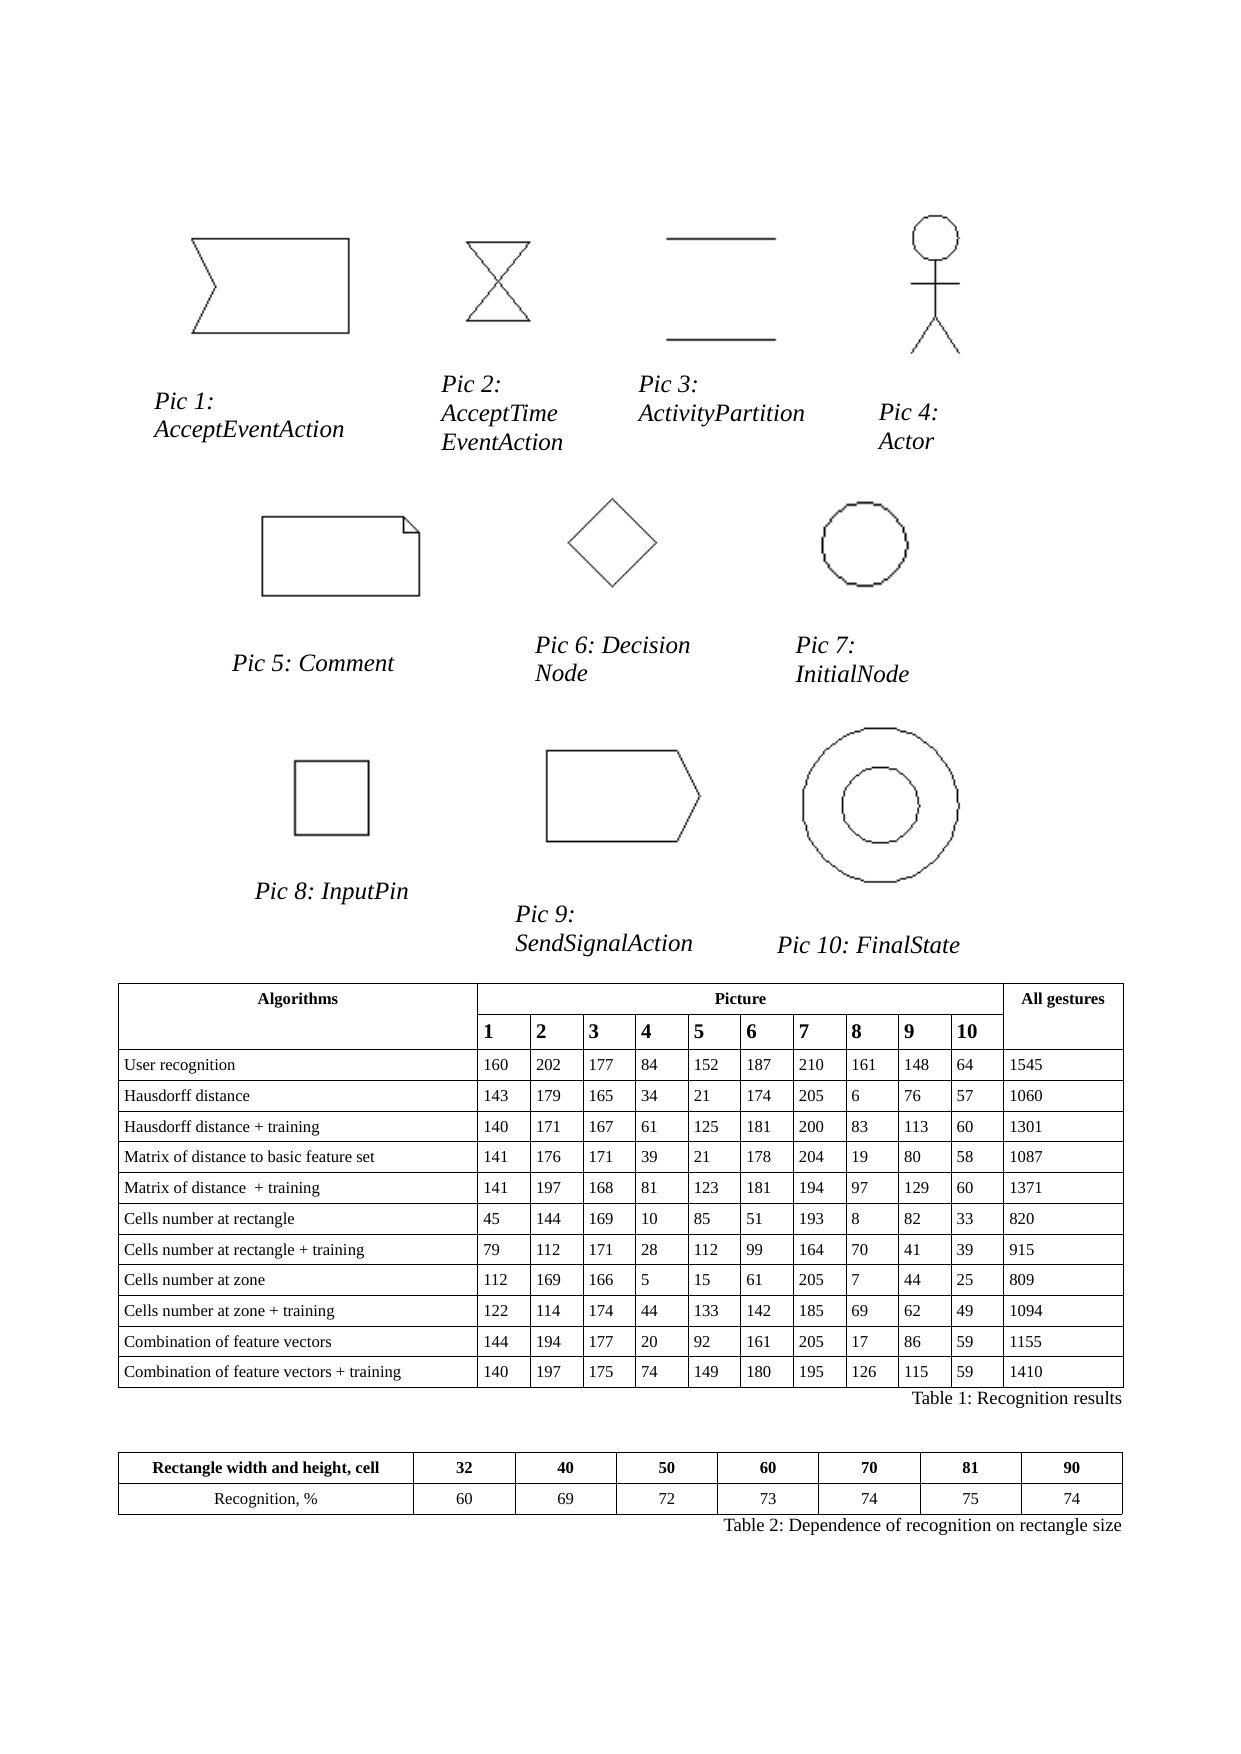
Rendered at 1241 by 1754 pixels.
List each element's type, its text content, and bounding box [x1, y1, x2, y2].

picture [638, 215, 814, 370]
table_cell 205 [794, 1081, 846, 1111]
table_cell 7 [794, 1015, 846, 1049]
table_cell 44 [636, 1296, 688, 1326]
table_cell 74 [819, 1484, 920, 1513]
picture [154, 210, 411, 386]
table_cell 61 [741, 1265, 793, 1295]
table_cell 164 [794, 1235, 846, 1264]
table_header 90 [1022, 1453, 1122, 1483]
table_cell 187 [741, 1050, 793, 1080]
table_cell 59 [952, 1357, 1003, 1387]
table_cell 177 [584, 1327, 635, 1356]
table_cell 161 [741, 1327, 793, 1356]
text Pic 1: AcceptEventAction [154, 386, 410, 443]
table_cell 58 [952, 1142, 1003, 1172]
table_cell 21 [689, 1081, 740, 1111]
picture [232, 481, 447, 649]
table_cell 85 [689, 1204, 740, 1233]
table_cell 6 [847, 1081, 898, 1111]
text Table 2: Dependence of recognition on rectangle size [118, 1515, 1122, 1535]
table_cell 175 [584, 1357, 635, 1387]
table_cell 171 [584, 1142, 635, 1172]
table_cell 57 [952, 1081, 1003, 1111]
table_cell 144 [531, 1204, 583, 1233]
table_cell 1301 [1004, 1112, 1123, 1141]
table_cell 1087 [1004, 1142, 1123, 1172]
table_cell 34 [636, 1081, 688, 1111]
table_cell 5 [689, 1015, 740, 1049]
table_cell 148 [899, 1050, 951, 1080]
table_cell 39 [952, 1235, 1003, 1264]
table_cell 114 [531, 1296, 583, 1326]
table_cell 17 [847, 1327, 898, 1356]
table_cell 81 [636, 1173, 688, 1203]
table_cell 86 [899, 1327, 951, 1356]
table_cell Cells number at zone [119, 1265, 477, 1295]
table_cell 915 [1004, 1235, 1123, 1264]
picture [535, 467, 706, 630]
text Pic 6: Decision Node [535, 630, 705, 687]
table_cell 10 [636, 1204, 688, 1233]
table_cell 21 [689, 1142, 740, 1172]
table_cell 2 [531, 1015, 583, 1049]
table_cell 197 [531, 1173, 583, 1203]
table_cell 64 [952, 1050, 1003, 1080]
table_cell 25 [952, 1265, 1003, 1295]
table_cell 97 [847, 1173, 898, 1203]
table_header 60 [718, 1453, 818, 1483]
table_cell 113 [899, 1112, 951, 1141]
table_cell 8 [847, 1204, 898, 1233]
table_cell 8 [847, 1015, 898, 1049]
table_cell 195 [794, 1357, 846, 1387]
table_cell 169 [584, 1204, 635, 1233]
text Pic 4: Actor [878, 398, 997, 455]
table_cell 6 [741, 1015, 793, 1049]
table_cell 45 [478, 1204, 530, 1233]
table_cell Hausdorff distance + training [119, 1112, 477, 1141]
table_cell 61 [636, 1112, 688, 1141]
table_cell 133 [689, 1296, 740, 1326]
table_cell 59 [952, 1327, 1003, 1356]
picture [254, 731, 416, 877]
table_cell 51 [741, 1204, 793, 1233]
table_cell 174 [584, 1296, 635, 1326]
table_header 70 [819, 1453, 920, 1483]
table_cell 180 [741, 1357, 793, 1387]
table_cell 7 [847, 1265, 898, 1295]
table_cell 820 [1004, 1204, 1123, 1233]
table_cell 92 [689, 1327, 740, 1356]
table_cell 33 [952, 1204, 1003, 1233]
table_cell 160 [478, 1050, 530, 1080]
table_cell User recognition [119, 1050, 477, 1080]
table_cell 168 [584, 1173, 635, 1203]
table_cell 1155 [1004, 1327, 1123, 1356]
table_cell 140 [478, 1112, 530, 1141]
table_cell 9 [899, 1015, 951, 1049]
table_cell 1410 [1004, 1357, 1123, 1387]
table_cell 194 [794, 1173, 846, 1203]
table_cell 122 [478, 1296, 530, 1326]
table_cell 19 [847, 1142, 898, 1172]
table_cell Combination of feature vectors [119, 1327, 477, 1356]
table_cell 15 [689, 1265, 740, 1295]
table_cell 1371 [1004, 1173, 1123, 1203]
table_cell 181 [741, 1112, 793, 1141]
table_cell 210 [794, 1050, 846, 1080]
table_cell 194 [531, 1327, 583, 1356]
table_cell 176 [531, 1142, 583, 1172]
table_cell 205 [794, 1265, 846, 1295]
table_cell Hausdorff distance [119, 1081, 477, 1111]
table_cell 62 [899, 1296, 951, 1326]
table_cell 73 [718, 1484, 818, 1513]
table_cell 149 [689, 1357, 740, 1387]
table_header 40 [516, 1453, 616, 1483]
table_cell 49 [952, 1296, 1003, 1326]
picture [441, 226, 575, 369]
table_cell 28 [636, 1235, 688, 1264]
table_cell Recognition, % [119, 1484, 413, 1513]
text Pic 2: AcceptTimeEventAction [441, 369, 574, 455]
table_cell 112 [478, 1265, 530, 1295]
table_header 50 [617, 1453, 717, 1483]
table_cell Combination of feature vectors + training [119, 1357, 477, 1387]
table_cell 152 [689, 1050, 740, 1080]
table_cell 809 [1004, 1265, 1123, 1295]
table_cell 41 [899, 1235, 951, 1264]
text Pic 8: InputPin [254, 877, 416, 905]
table_cell 169 [531, 1265, 583, 1295]
table_cell 143 [478, 1081, 530, 1111]
table_cell 76 [899, 1081, 951, 1111]
table_cell Cells number at rectangle + training [119, 1235, 477, 1264]
table_cell 144 [478, 1327, 530, 1356]
table_cell 83 [847, 1112, 898, 1141]
table_cell 142 [741, 1296, 793, 1326]
table_cell 1 [478, 1015, 530, 1049]
table_cell 72 [617, 1484, 717, 1513]
picture [795, 467, 957, 631]
table_cell 5 [636, 1265, 688, 1295]
table_cell 181 [741, 1173, 793, 1203]
table_cell 141 [478, 1173, 530, 1203]
table_cell 161 [847, 1050, 898, 1080]
table_cell 1094 [1004, 1296, 1123, 1326]
text Table 1: Recognition results [118, 1388, 1122, 1409]
table_cell 202 [531, 1050, 583, 1080]
table_cell 44 [899, 1265, 951, 1295]
table_header 32 [414, 1453, 515, 1483]
table_cell 60 [952, 1112, 1003, 1141]
table_cell 171 [584, 1235, 635, 1264]
table_cell 99 [741, 1235, 793, 1264]
table_cell 20 [636, 1327, 688, 1356]
table_cell 140 [478, 1357, 530, 1387]
table_cell 178 [741, 1142, 793, 1172]
table_cell 177 [584, 1050, 635, 1080]
table_cell 204 [794, 1142, 846, 1172]
table_cell 112 [689, 1235, 740, 1264]
table_cell 74 [1022, 1484, 1122, 1513]
table_cell 4 [636, 1015, 688, 1049]
table_cell 166 [584, 1265, 635, 1295]
table_cell Cells number at zone + training [119, 1296, 477, 1326]
table_cell Matrix of distance + training [119, 1173, 477, 1203]
table_cell 200 [794, 1112, 846, 1141]
table_header 81 [921, 1453, 1021, 1483]
table_cell 185 [794, 1296, 846, 1326]
table_cell 167 [584, 1112, 635, 1141]
table_header All gestures [1004, 984, 1123, 1049]
table_cell 171 [531, 1112, 583, 1141]
text Pic 5: Comment [232, 649, 446, 677]
table_header Algorithms [119, 984, 477, 1049]
table_cell 1545 [1004, 1050, 1123, 1080]
table_cell 3 [584, 1015, 635, 1049]
table_cell Matrix of distance to basic feature set [119, 1142, 477, 1172]
table_cell 193 [794, 1204, 846, 1233]
table_header Rectangle width and height, cell [119, 1453, 413, 1483]
table_cell 82 [899, 1204, 951, 1233]
table_cell 39 [636, 1142, 688, 1172]
table_cell 10 [952, 1015, 1003, 1049]
text Pic 9: SendSignalAction [515, 899, 731, 957]
table_cell 141 [478, 1142, 530, 1172]
table_header Picture [478, 984, 1003, 1013]
text Pic 7: InitialNode [795, 631, 956, 688]
table_cell 79 [478, 1235, 530, 1264]
table_cell 69 [847, 1296, 898, 1326]
table_cell Cells number at rectangle [119, 1204, 477, 1233]
table_cell 60 [952, 1173, 1003, 1203]
table_cell 80 [899, 1142, 951, 1172]
table_cell 123 [689, 1173, 740, 1203]
table_cell 205 [794, 1327, 846, 1356]
table_cell 74 [636, 1357, 688, 1387]
table_cell 75 [921, 1484, 1021, 1513]
table_cell 179 [531, 1081, 583, 1111]
table_cell 125 [689, 1112, 740, 1141]
text Pic 3: ActivityPartition [638, 370, 813, 427]
text Pic 10: FinalState [777, 930, 989, 958]
picture [878, 195, 998, 398]
picture [515, 711, 731, 899]
table_cell 69 [516, 1484, 616, 1513]
table_cell 115 [899, 1357, 951, 1387]
table_cell 126 [847, 1357, 898, 1387]
table_cell 129 [899, 1173, 951, 1203]
table_cell 1060 [1004, 1081, 1123, 1111]
table_cell 60 [414, 1484, 515, 1513]
table_cell 197 [531, 1357, 583, 1387]
table_cell 70 [847, 1235, 898, 1264]
table_cell 174 [741, 1081, 793, 1111]
table_cell 84 [636, 1050, 688, 1080]
table_cell 165 [584, 1081, 635, 1111]
picture [776, 695, 990, 930]
table_cell 112 [531, 1235, 583, 1264]
